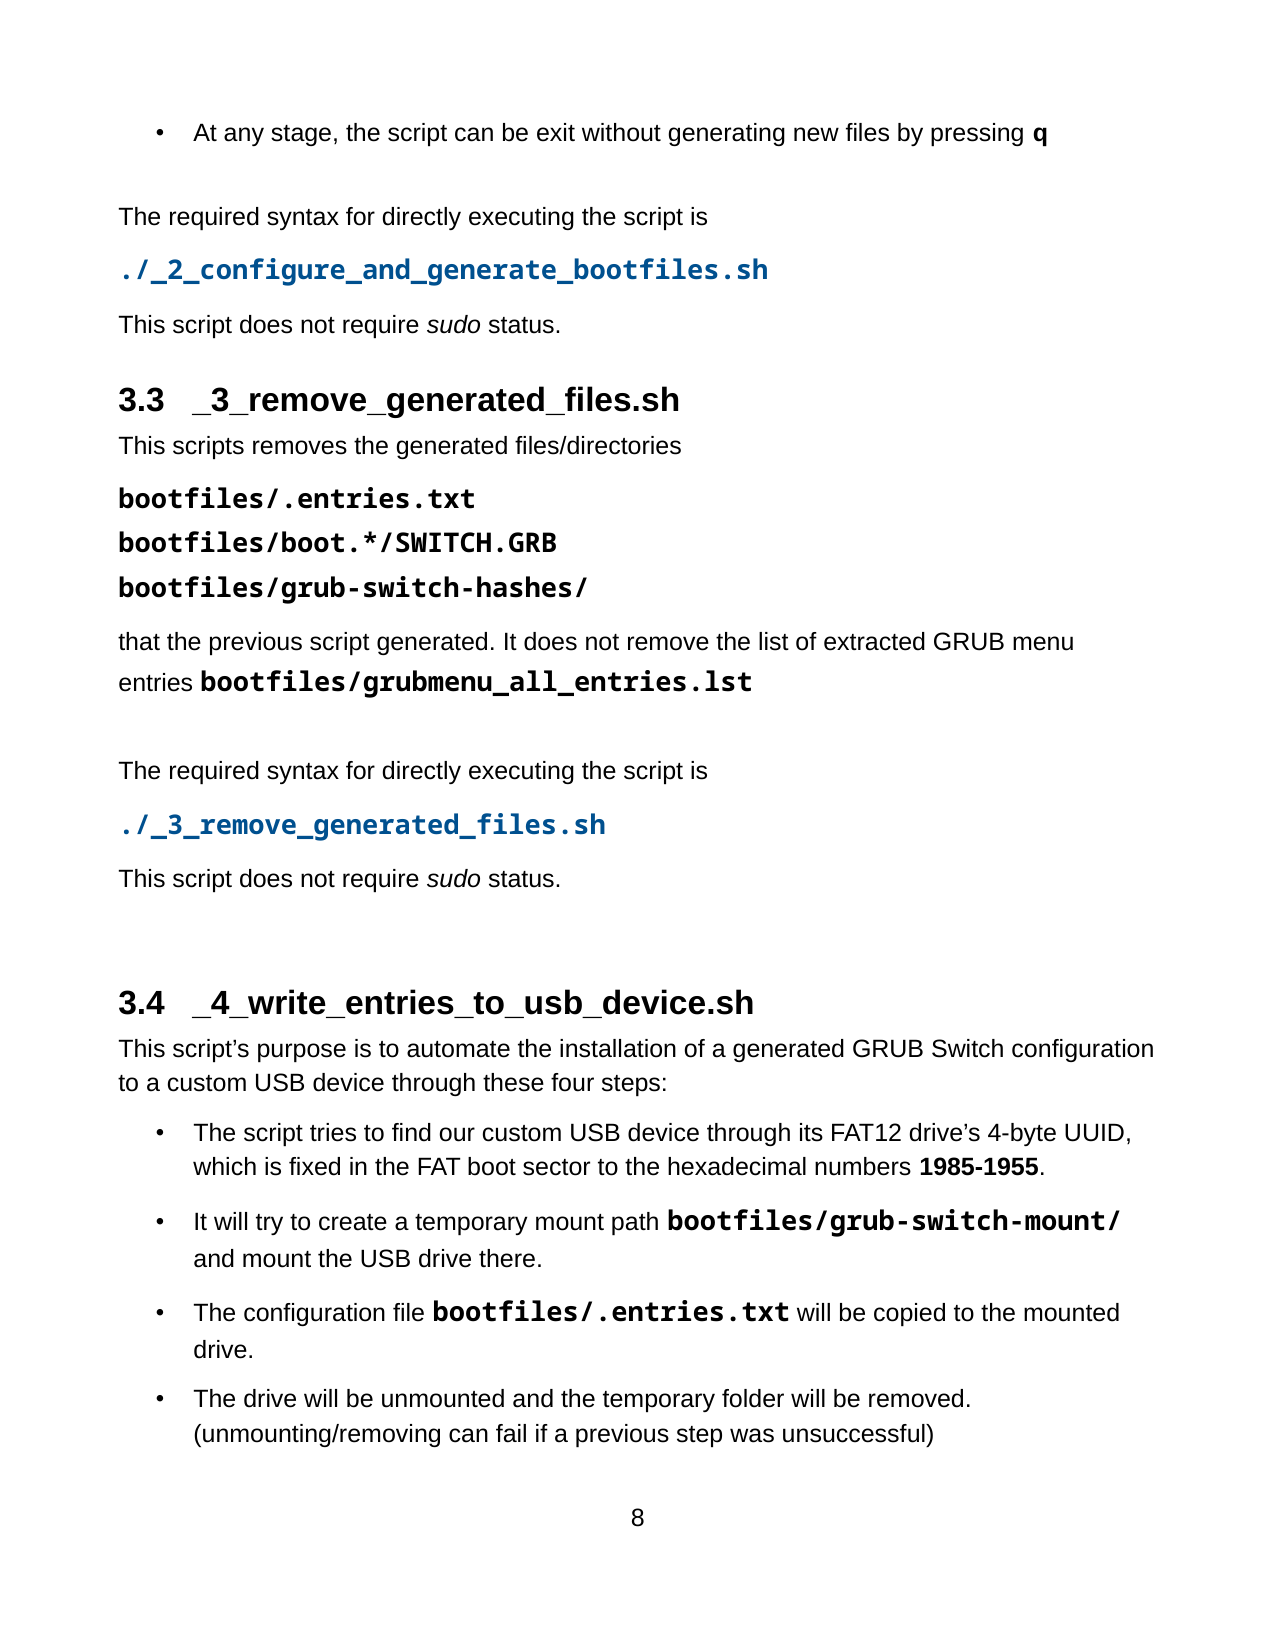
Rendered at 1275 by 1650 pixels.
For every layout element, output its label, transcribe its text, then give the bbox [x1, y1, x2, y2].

list The script tries to find our custom USB device through its FAT12 drive’s 4-byte UUID, which is fixed in the FAT boot sector to the hexadecimal numbers 1985-1955. [156, 1117, 1157, 1181]
text The required syntax for directly executing the script is [118, 202, 1157, 231]
list The configuration file bootfiles/.entries.txt will be copied to the mounted drive. [156, 1293, 1157, 1364]
subtitle _4_write_entries_to_usb_device.sh [118, 983, 1157, 1021]
text This script’s purpose is to automate the installation of a generated GRUB Switch configuration to a custom USB device through these four steps: [118, 1034, 1157, 1097]
text This scripts removes the generated files/directories [118, 431, 1157, 459]
text This script does not require sudo status. [118, 864, 1157, 893]
list It will try to create a temporary mount path bootfiles/grub-switch-mount/ and mount the USB drive there. [156, 1201, 1157, 1272]
text bootfiles/.entries.txt bootfiles/boot.*/SWITCH.GRB bootfiles/grub-switch-hashes/ [118, 480, 1157, 605]
subtitle _3_remove_generated_files.sh [118, 379, 1157, 418]
text The required syntax for directly executing the script is [118, 722, 1157, 785]
text ./_3_remove_generated_files.sh [118, 805, 1157, 842]
list At any stage, the script can be exit without generating new files by pressing q [156, 118, 1157, 181]
text This script does not require sudo status. [118, 309, 1157, 338]
text that the previous script generated. It does not remove the list of extracted GRUB menu entries bootfiles/grubmenu_all_entries.lst [118, 627, 1157, 700]
text ./_2_configure_and_generate_bootfiles.sh [118, 251, 1157, 288]
list The drive will be unmounted and the temporary folder will be removed. (unmounting/removing can fail if a previous step was unsuccessful) [156, 1384, 1157, 1448]
